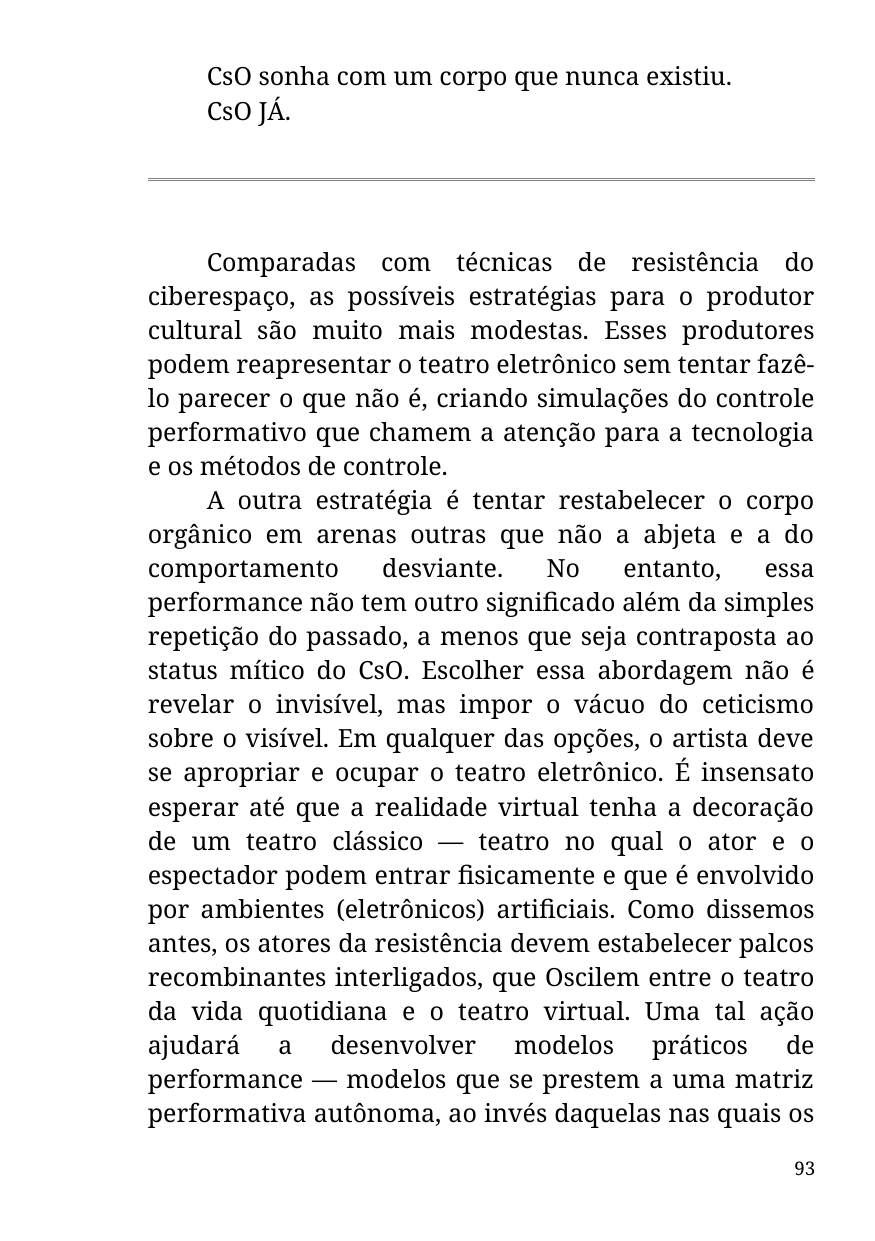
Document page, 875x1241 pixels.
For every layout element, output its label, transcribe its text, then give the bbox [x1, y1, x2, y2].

text CsO sonha com um corpo que nunca existiu. [148, 59, 815, 93]
text CsO JÁ. [148, 93, 815, 127]
text Comparadas com técnicas de resistência do ciberespaço, as possíveis estratégias para o produtor cultural são muito mais modestas. Esses produtores podem reapresentar o teatro eletrônico sem tentar fazê-lo parecer o que não é, criando simulações do controle performativo que chamem a atenção para a tecnologia e os métodos de controle. [148, 244, 815, 483]
text A outra estratégia é tentar restabelecer o corpo orgânico em arenas outras que não a abjeta e a do comportamento desviante. No entanto, essa performance não tem outro significado além da simples repetição do passado, a menos que seja contraposta ao status mítico do CsO. Escolher essa abordagem não é revelar o invisível, mas impor o vácuo do ceticismo sobre o visível. Em qualquer das opções, o artista deve se apropriar e ocupar o teatro eletrônico. É insensato esperar até que a realidade virtual tenha a decoração de um teatro clássico — teatro no qual o ator e o espectador podem entrar fisicamente e que é envolvido por ambientes (eletrônicos) artificiais. Como dissemos antes, os atores da resistência devem estabelecer palcos recombinantes interligados, que Oscilem entre o teatro da vida quotidiana e o teatro virtual. Uma tal ação ajudará a desenvolver modelos práticos de performance ― modelos que se prestem a uma matriz performativa autônoma, ao invés daquelas nas quais os [148, 483, 815, 1130]
